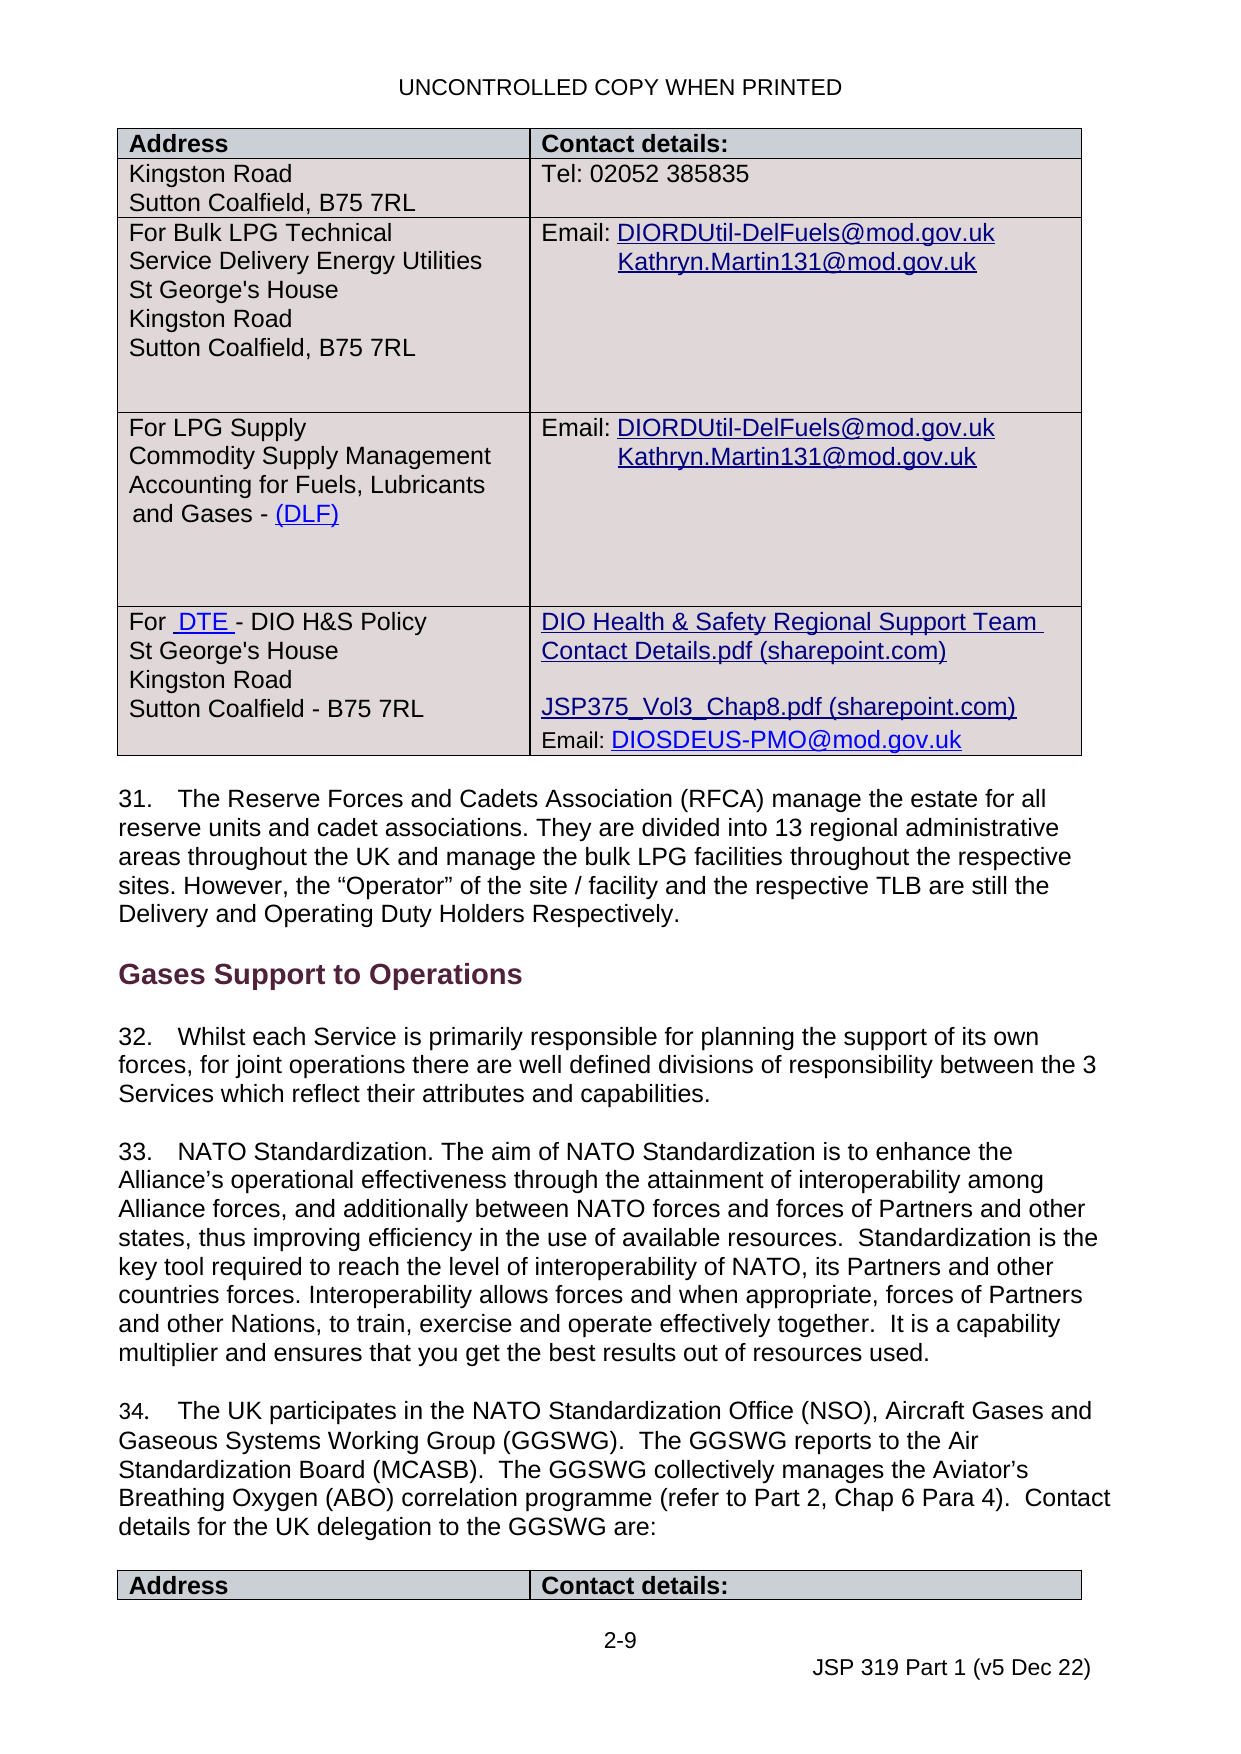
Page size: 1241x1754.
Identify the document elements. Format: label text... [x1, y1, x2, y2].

table_header Address [118, 1571, 529, 1599]
list NATO Standardization. The aim of NATO Standardization is to enhance the Alliance’s operational effectiveness through the attainment of interoperability among Alliance forces, and additionally between NATO forces and forces of Partners and other states, thus improving efficiency in the use of available resources. Standardization is the key tool required to reach the level of interoperability of NATO, its Partners and other countries forces. Interoperability allows forces and when appropriate, forces of Partners and other Nations, to train, exercise and operate effectively together. It is a capability multiplier and ensures that you get the best results out of resources used. [118, 1137, 1122, 1367]
table_header Contact details: [531, 1571, 1081, 1599]
table_header Address [118, 129, 529, 158]
table_cell Email: DIORDUtil-DelFuels@mod.gov.uk Kathryn.Martin131@mod.gov.uk [531, 413, 1081, 606]
list The Reserve Forces and Cadets Association (RFCA) manage the estate for all reserve units and cadet associations. They are divided into 13 regional administrative areas throughout the UK and manage the bulk LPG facilities throughout the respective sites. However, the “Operator” of the site / facility and the respective TLB are still the Delivery and Operating Duty Holders Respectively. [118, 784, 1122, 928]
table_cell DIO Health & Safety Regional Support Team Contact Details.pdf (sharepoint.com) JSP375_Vol3_Chap8.pdf (sharepoint.com) Email: DIOSDEUS-PMO@mod.gov.uk [531, 607, 1081, 755]
table_cell For DTE - DIO H&S Policy St George's House Kingston Road Sutton Coalfield - B75 7RL [118, 607, 529, 755]
list The UK participates in the NATO Standardization Office (NSO), Aircraft Gases and Gaseous Systems Working Group (GGSWG). The GGSWG reports to the Air Standardization Board (MCASB). The GGSWG collectively manages the Aviator’s Breathing Oxygen (ABO) correlation programme (refer to Part 2, Chap 6 Para 4). Contact details for the UK delegation to the GGSWG are: [118, 1395, 1122, 1541]
table_cell Email: DIORDUtil-DelFuels@mod.gov.uk Kathryn.Martin131@mod.gov.uk [531, 218, 1081, 412]
table_cell Kingston Road Sutton Coalfield, B75 7RL [118, 159, 529, 217]
list Whilst each Service is primarily responsible for planning the support of its own forces, for joint operations there are well defined divisions of responsibility between the 3 Services which reflect their attributes and capabilities. [118, 1022, 1122, 1108]
table_header Contact details: [531, 129, 1081, 158]
table_cell Tel: 02052 385835 [531, 159, 1081, 217]
subtitle Gases Support to Operations [118, 957, 1122, 991]
table_cell For LPG Supply Commodity Supply Management Accounting for Fuels, Lubricants and Gases - (DLF) [118, 413, 529, 606]
table_cell For Bulk LPG Technical Service Delivery Energy Utilities St George's House Kingston Road Sutton Coalfield, B75 7RL [118, 218, 529, 412]
